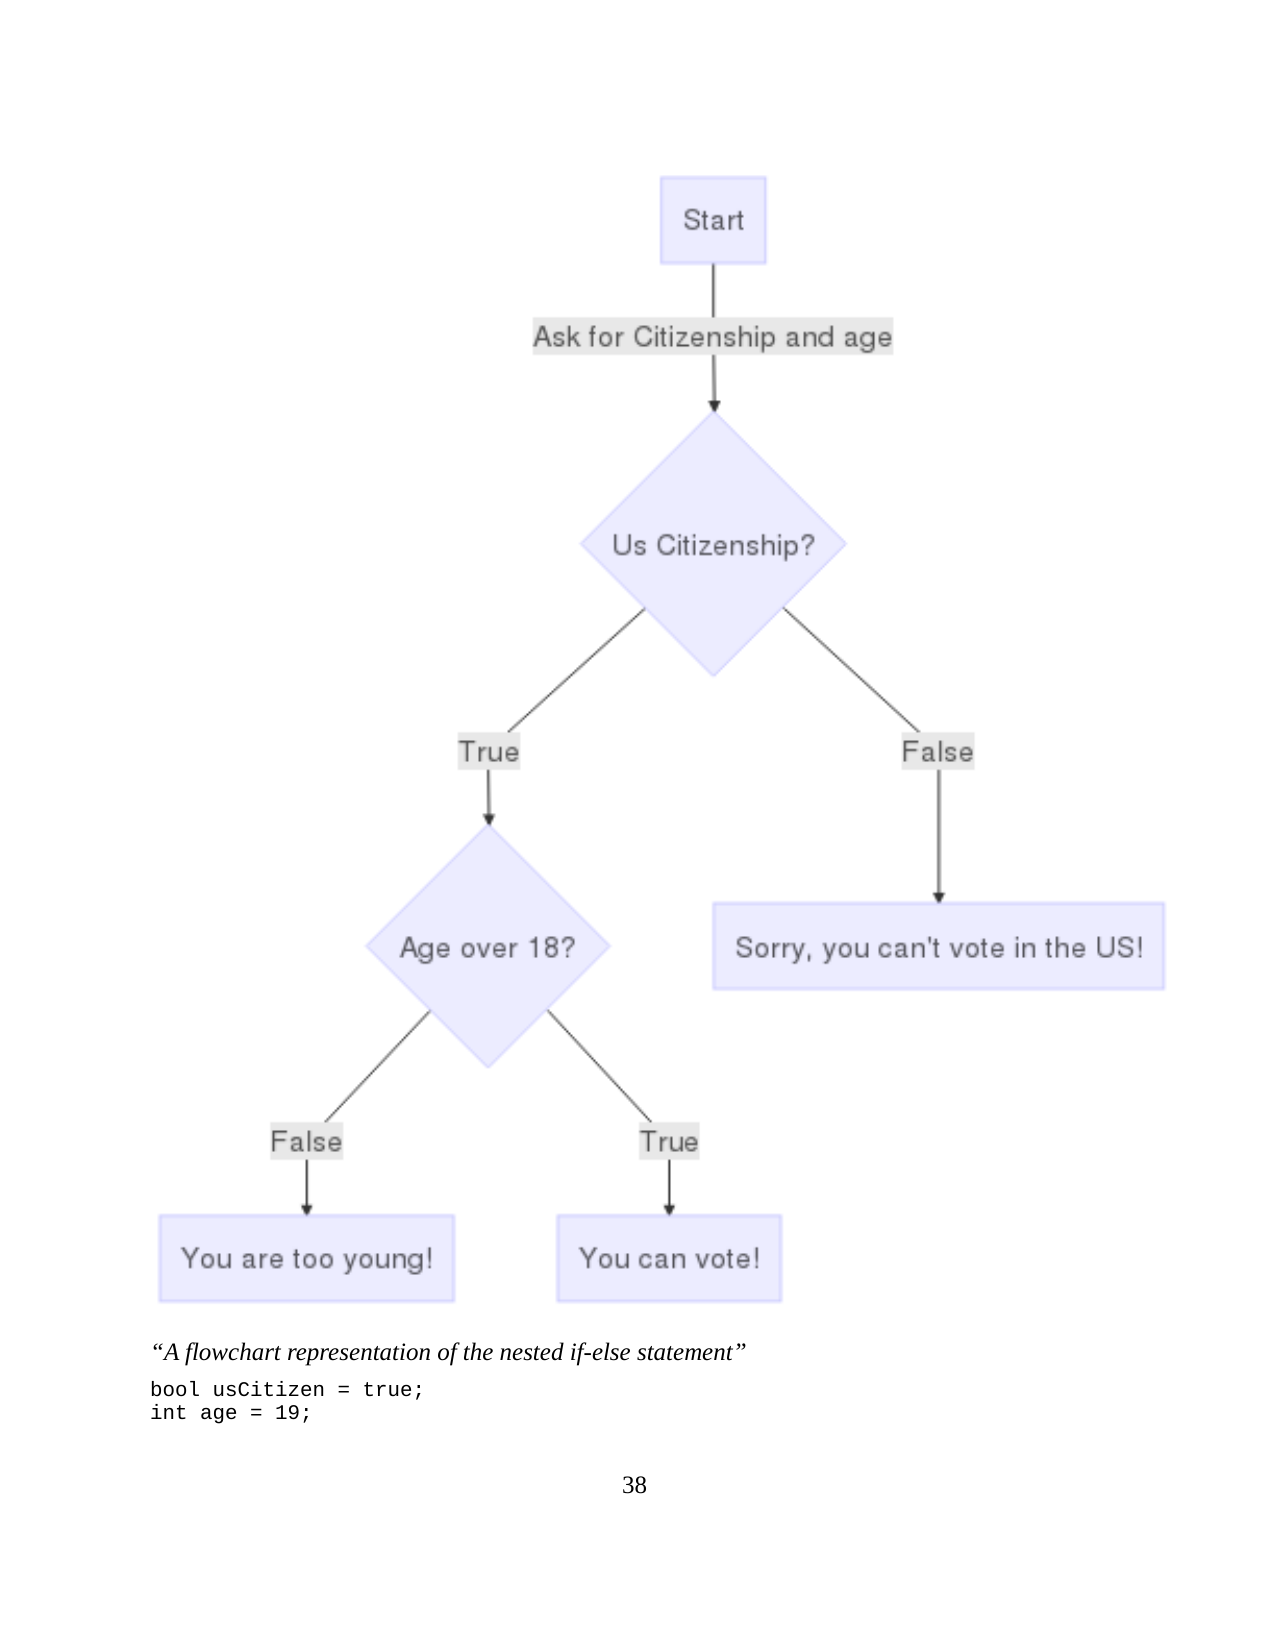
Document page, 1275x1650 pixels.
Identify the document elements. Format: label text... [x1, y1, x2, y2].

picture [150, 150, 1196, 1325]
text bool usCitizen = true; [150, 1379, 1125, 1402]
text int age = 19; [150, 1402, 1125, 1426]
text “A flowchart representation of the nested if-else statement” [150, 1337, 1125, 1366]
